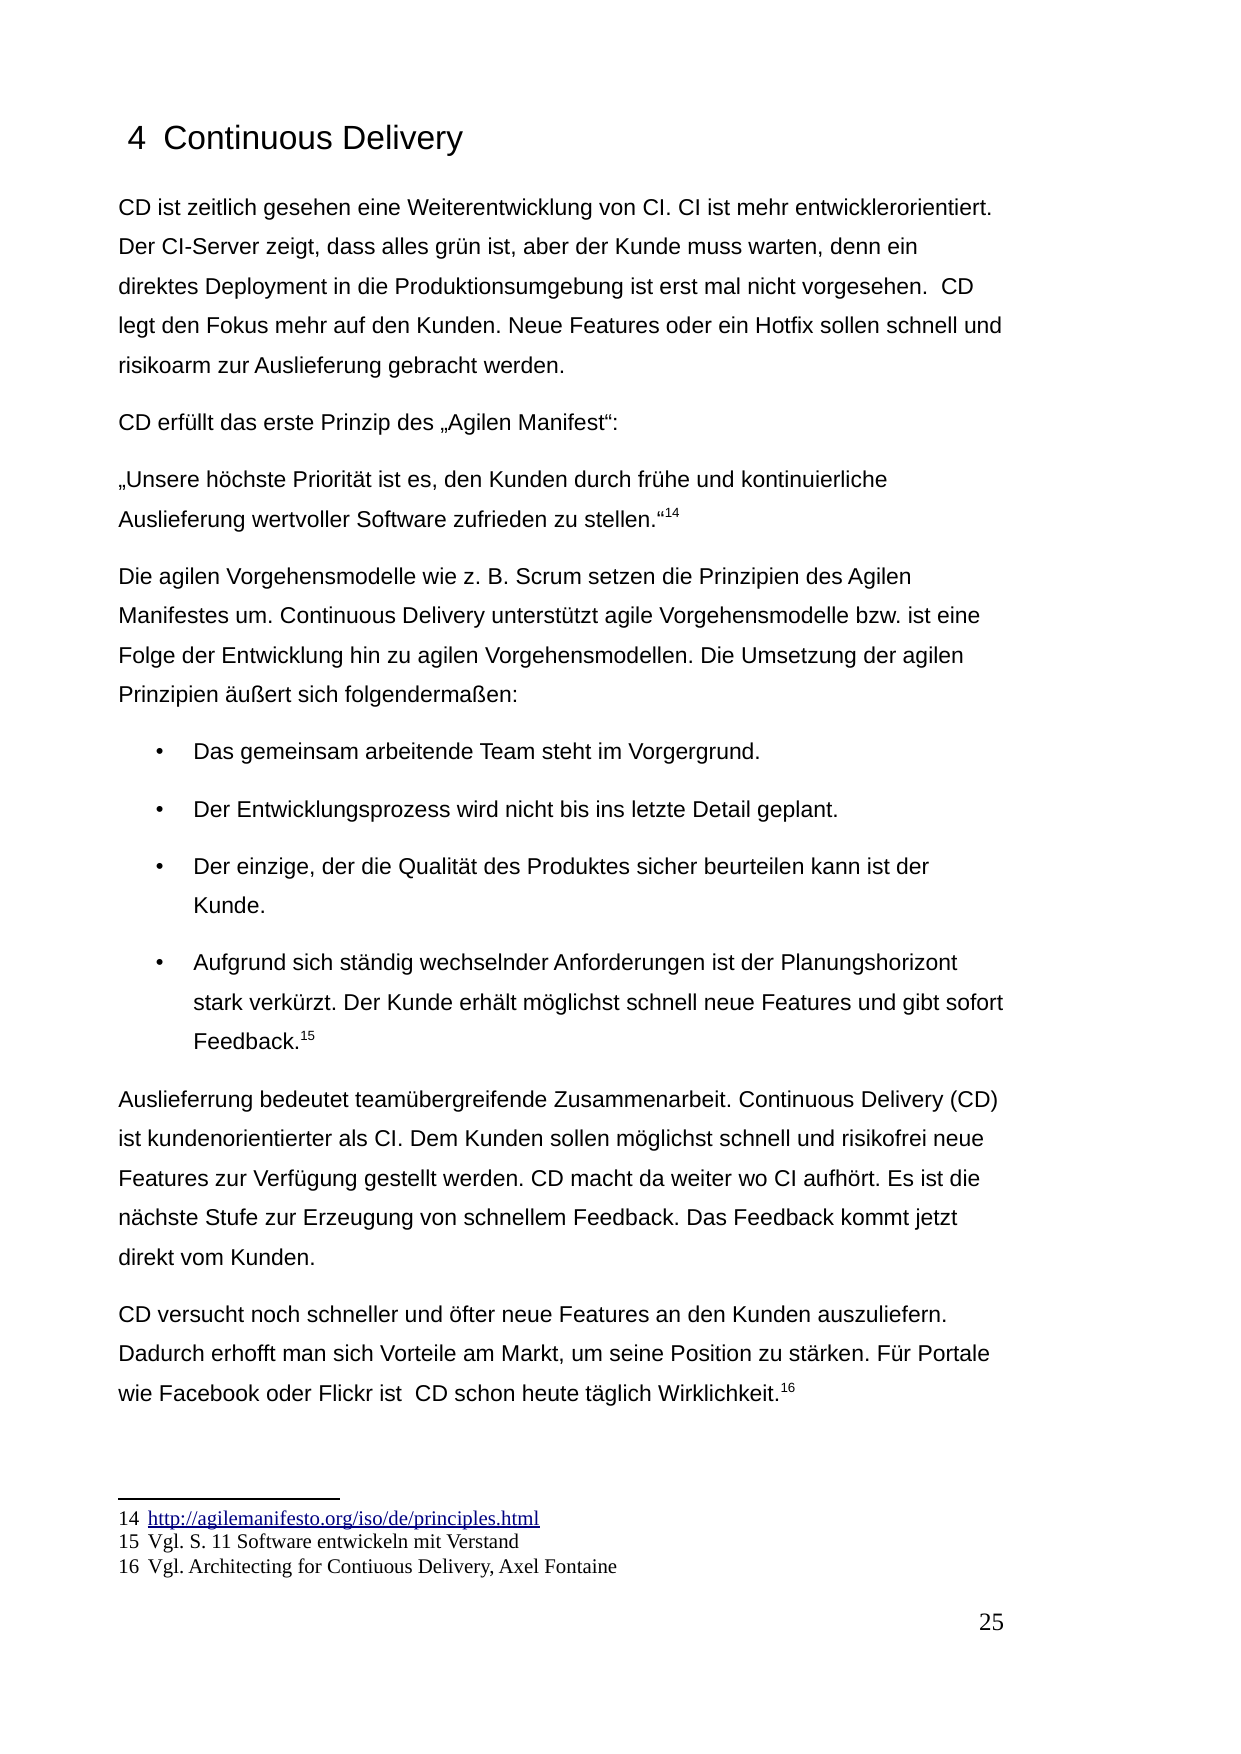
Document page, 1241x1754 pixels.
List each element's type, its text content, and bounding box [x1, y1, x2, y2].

text http://agilemanifesto.org/iso/de/principles.html [118, 1505, 1004, 1529]
text CD ist zeitlich gesehen eine Weiterentwicklung von CI. CI ist mehr entwicklerorientiert. Der CI-Server zeigt, dass alles grün ist, aber der Kunde muss warten, denn ein direktes Deployment in die Produktionsumgebung ist erst mal nicht vorgesehen. CD legt den Fokus mehr auf den Kunden. Neue Features oder ein Hotfix sollen schnell und risikoarm zur Auslieferung gebracht werden. [118, 194, 1004, 378]
list Vgl. S. 11 Software entwickeln mit Verstand [118, 1529, 1004, 1553]
text „Unsere höchste Priorität ist es, den Kunden durch frühe und kontinuierliche Auslieferung wertvoller Software zufrieden zu stellen.“ [118, 466, 1004, 532]
text Vgl. Architecting for Contiuous Delivery, Axel Fontaine [118, 1553, 1004, 1578]
list Der Entwicklungsprozess wird nicht bis ins letzte Detail geplant. [156, 796, 1004, 822]
text CD erfüllt das erste Prinzip des „Agilen Manifest“: [118, 409, 1004, 435]
list Aufgrund sich ständig wechselnder Anforderungen ist der Planungshorizont stark verkürzt. Der Kunde erhält möglichst schnell neue Features und gibt sofort Feedback. [156, 949, 1004, 1055]
text Die agilen Vorgehensmodelle wie z. B. Scrum setzen die Prinzipien des Agilen Manifestes um. Continuous Delivery unterstützt agile Vorgehensmodelle bzw. ist eine Folge der Entwicklung hin zu agilen Vorgehensmodellen. Die Umsetzung der agilen Prinzipien äußert sich folgendermaßen: [118, 563, 1004, 707]
subtitle Continuous Delivery [118, 118, 1004, 157]
list Das gemeinsam arbeitende Team steht im Vorgergrund. [156, 738, 1004, 765]
list Der einzige, der die Qualität des Produktes sicher beurteilen kann ist der Kunde. [156, 853, 1004, 918]
text Auslieferrung bedeutet teamübergreifende Zusammenarbeit. Continuous Delivery (CD) ist kundenorientierter als CI. Dem Kunden sollen möglichst schnell und risikofrei neue Features zur Verfügung gestellt werden. CD macht da weiter wo CI aufhört. Es ist die nächste Stufe zur Erzeugung von schnellem Feedback. Das Feedback kommt jetzt direkt vom Kunden. [118, 1086, 1004, 1270]
text CD versucht noch schneller und öfter neue Features an den Kunden auszuliefern. Dadurch erhofft man sich Vorteile am Markt, um seine Position zu stärken. Für Portale wie Facebook oder Flickr ist CD schon heute täglich Wirklichkeit. [118, 1301, 1004, 1406]
